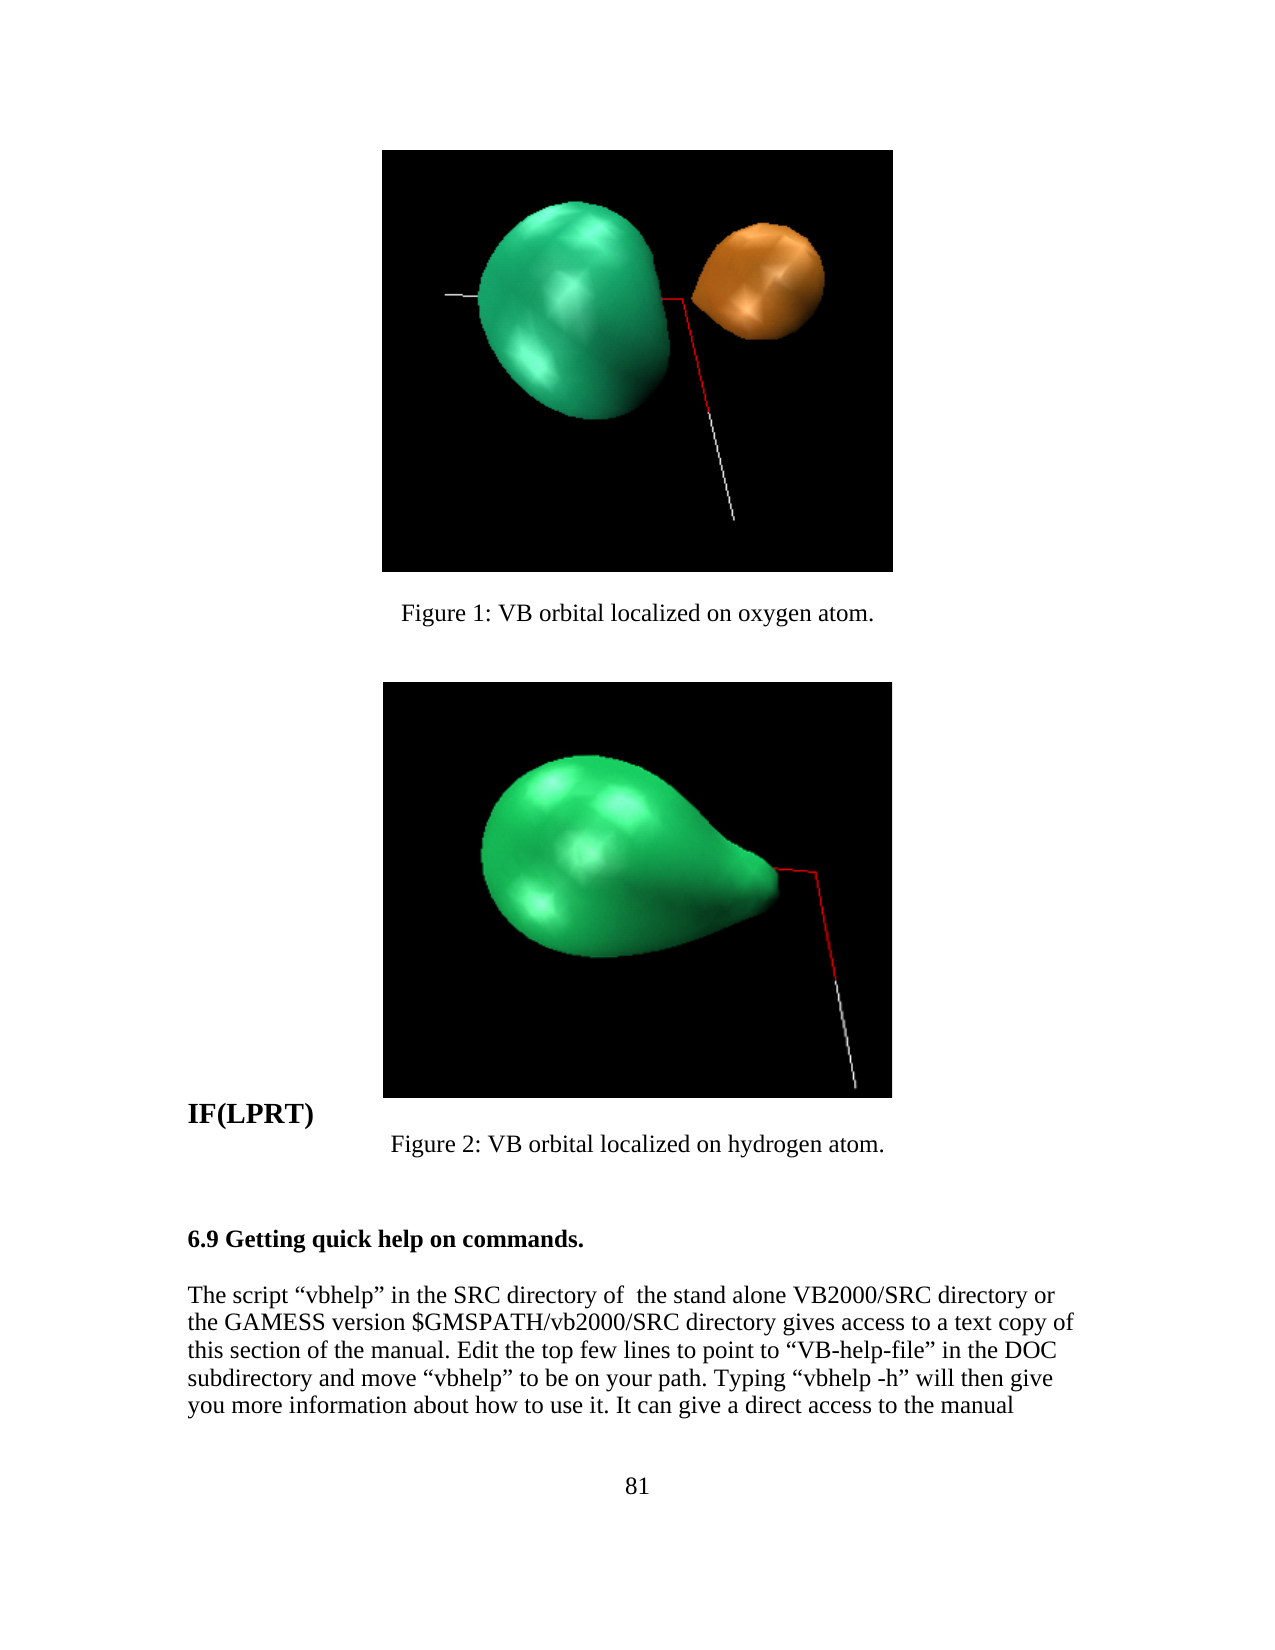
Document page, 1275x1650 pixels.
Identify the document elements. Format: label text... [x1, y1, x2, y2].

picture [382, 150, 893, 572]
text IF(LPRT) [187, 1098, 1087, 1130]
text The script “vbhelp” in the SRC directory of the stand alone VB2000/SRC directory or the GAMESS version $GMSPATH/vb2000/SRC directory gives access to a text copy of this section of the manual. Edit the top few lines to point to “VB-help-file” in the DOC subdirectory and move “vbhelp” to be on your path. Typing “vbhelp -h” will then give you more information about how to use it. It can give a direct access to the manual [187, 1281, 1087, 1419]
text 6.9 Getting quick help on commands. [187, 1225, 1087, 1253]
picture [383, 682, 893, 1098]
text Figure 1: VB orbital localized on oxygen atom. [187, 599, 1087, 627]
text Figure 2: VB orbital localized on hydrogen atom. [187, 1130, 1087, 1157]
